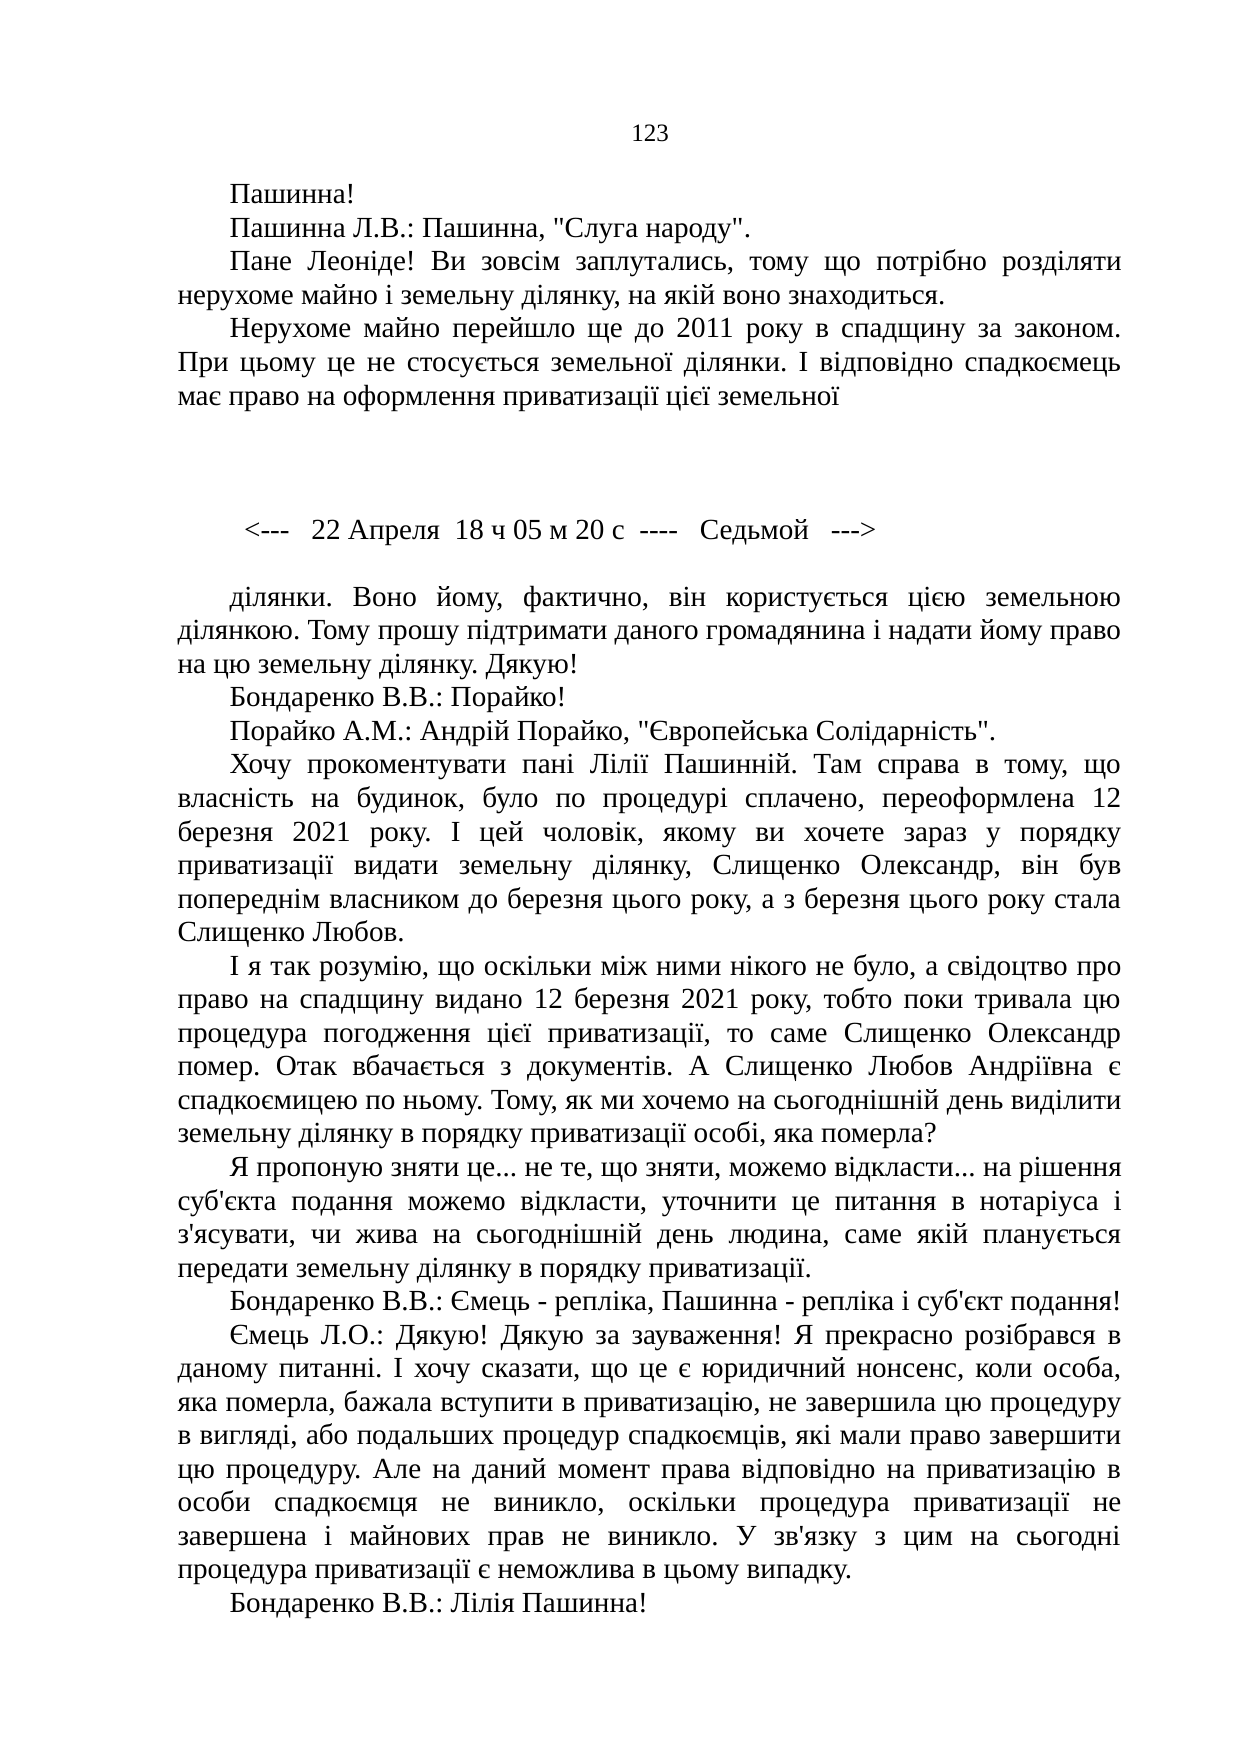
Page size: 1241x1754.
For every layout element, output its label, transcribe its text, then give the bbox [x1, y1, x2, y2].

text Я пропоную зняти це... не те, що зняти, можемо відкласти... на рішення суб'єкта подання можемо відкласти, уточнити це питання в нотаріуса і з'ясувати, чи жива на сьогоднішній день людина, саме якій планується передати земельну ділянку в порядку приватизації. [177, 1149, 1122, 1283]
text І я так розумію, що оскільки між ними нікого не було, а свідоцтво про право на спадщину видано 12 березня 2021 року, тобто поки тривала цю процедура погодження цієї приватизації, то саме Слищенко Олександр помер. Отак вбачається з документів. А Слищенко Любов Андріївна є спадкоємицею по ньому. Тому, як ми хочемо на сьогоднішній день виділити земельну ділянку в порядку приватизації особі, яка померла? [177, 948, 1122, 1149]
text Хочу прокоментувати пані Лілії Пашинній. Там справа в тому, що власність на будинок, було по процедурі сплачено, переоформлена 12 березня 2021 року. І цей чоловік, якому ви хочете зараз у порядку приватизації видати земельну ділянку, Слищенко Олександр, він був попереднім власником до березня цього року, а з березня цього року стала Слищенко Любов. [177, 747, 1122, 948]
text Нерухоме майно перейшло ще до 2011 року в спадщину за законом. При цьому це не стосується земельної ділянки. І відповідно спадкоємець має право на оформлення приватизації цієї земельної [177, 311, 1122, 411]
text Ємець Л.О.: Дякую! Дякую за зауваження! Я прекрасно розібрався в даному питанні. І хочу сказати, що це є юридичний нонсенс, коли особа, яка померла, бажала вступити в приватизацію, не завершила цю процедуру в вигляді, або подальших процедур спадкоємців, які мали право завершити цю процедуру. Але на даний момент права відповідно на приватизацію в особи спадкоємця не виникло, оскільки процедура приватизації не завершена і майнових прав не виникло. У зв'язку з цим на сьогодні процедура приватизації є неможлива в цьому випадку. [177, 1317, 1122, 1585]
text Бондаренко В.В.: Ємець - репліка, Пашинна - репліка і суб'єкт подання! [177, 1283, 1122, 1317]
text Пашинна! [177, 176, 1122, 210]
text Бондаренко В.В.: Лілія Пашинна! [177, 1585, 1122, 1619]
text Пане Леоніде! Ви зовсім заплутались, тому що потрібно розділяти нерухоме майно і земельну ділянку, на якій воно знаходиться. [177, 243, 1122, 311]
text Порайко А.М.: Андрій Порайко, "Європейська Солідарність". [177, 713, 1122, 747]
text Пашинна Л.В.: Пашинна, "Слуга народу". [177, 210, 1122, 243]
text <--- 22 Апреля 18 ч 05 м 20 с ---- Седьмой ---> [177, 512, 1122, 545]
text ділянки. Воно йому, фактично, він користується цією земельною ділянкою. Тому прошу підтримати даного громадянина і надати йому право на цю земельну ділянку. Дякую! [177, 579, 1122, 679]
text Бондаренко В.В.: Порайко! [177, 679, 1122, 713]
